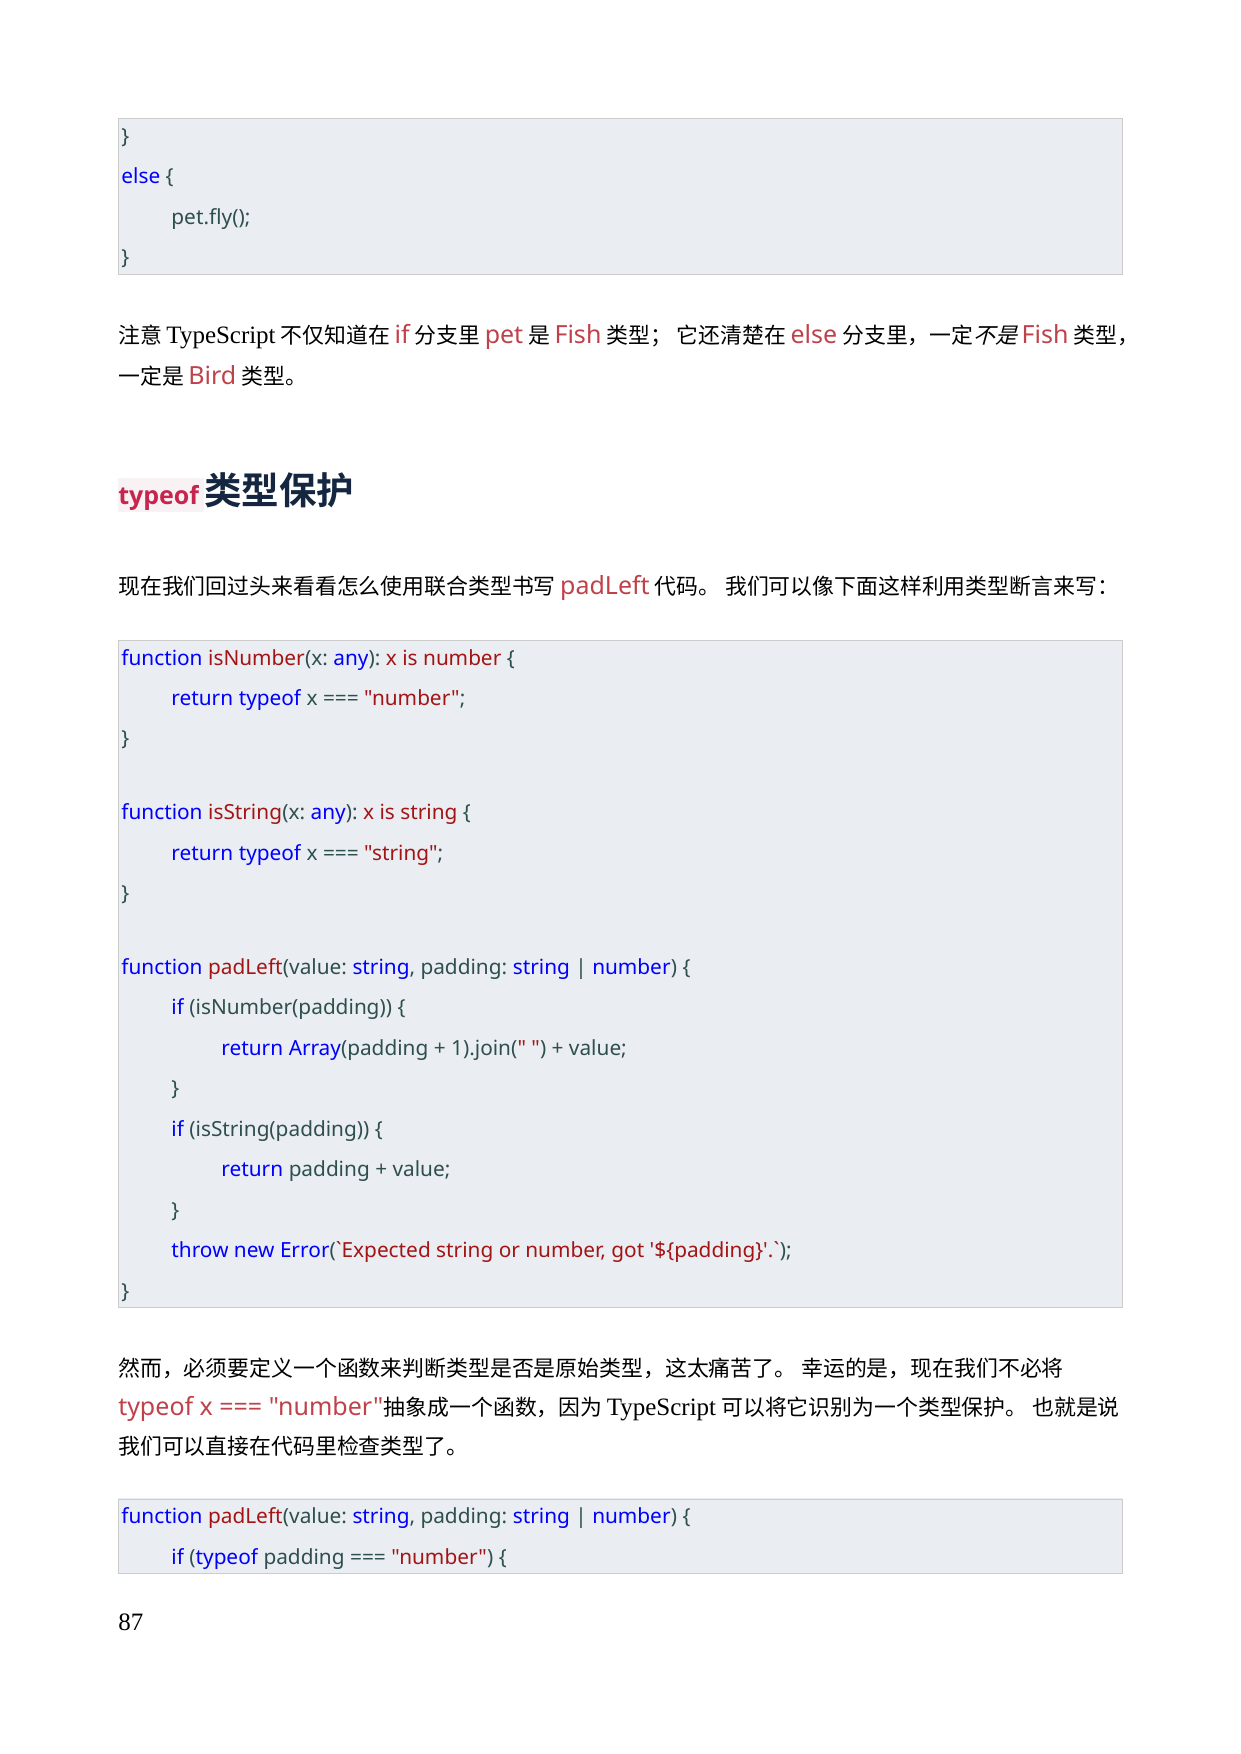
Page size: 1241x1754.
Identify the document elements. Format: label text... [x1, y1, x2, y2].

text if (isNumber(padding)) { [119, 989, 1122, 1021]
text throw new Error(`Expected string or number, got '${padding}'.`); [119, 1232, 1122, 1264]
text } [119, 721, 1122, 752]
text function padLeft(value: string, padding: string | number) { [119, 1500, 1122, 1530]
text } [119, 1070, 1122, 1102]
text function padLeft(value: string, padding: string | number) { [119, 949, 1122, 981]
text return typeof x === "string"; [119, 835, 1122, 866]
text 现在我们回过头来看看怎么使用联合类型书写padLeft代码。 我们可以像下面这样利用类型断言来写： [118, 568, 1122, 602]
subtitle typeof类型保护 [118, 461, 1122, 515]
text } [119, 239, 1122, 274]
text 注意TypeScript不仅知道在if分支里pet是Fish类型； 它还清楚在else分支里，一定不是Fish类型，一定是Bird类型。 [118, 317, 1122, 392]
text } [119, 1273, 1122, 1307]
text function isString(x: any): x is string { [119, 794, 1122, 826]
text pet.fly(); [119, 199, 1122, 230]
text return Array(padding + 1).join(" ") + value; [119, 1030, 1122, 1061]
text if (isString(padding)) { [119, 1111, 1122, 1142]
text else { [119, 158, 1122, 190]
text if (typeof padding === "number") { [119, 1539, 1122, 1573]
text } [119, 1192, 1122, 1223]
text } [119, 875, 1122, 907]
text return padding + value; [119, 1151, 1122, 1183]
text 然而，必须要定义一个函数来判断类型是否是原始类型，这太痛苦了。 幸运的是，现在我们不必将typeof x === "number"抽象成一个函数，因为TypeScript可以将它识别为一个类型保护。 也就是说我们可以直接在代码里检查类型了。 [118, 1351, 1122, 1461]
text } [119, 119, 1122, 149]
text return typeof x === "number"; [119, 680, 1122, 712]
text function isNumber(x: any): x is number { [119, 641, 1122, 671]
